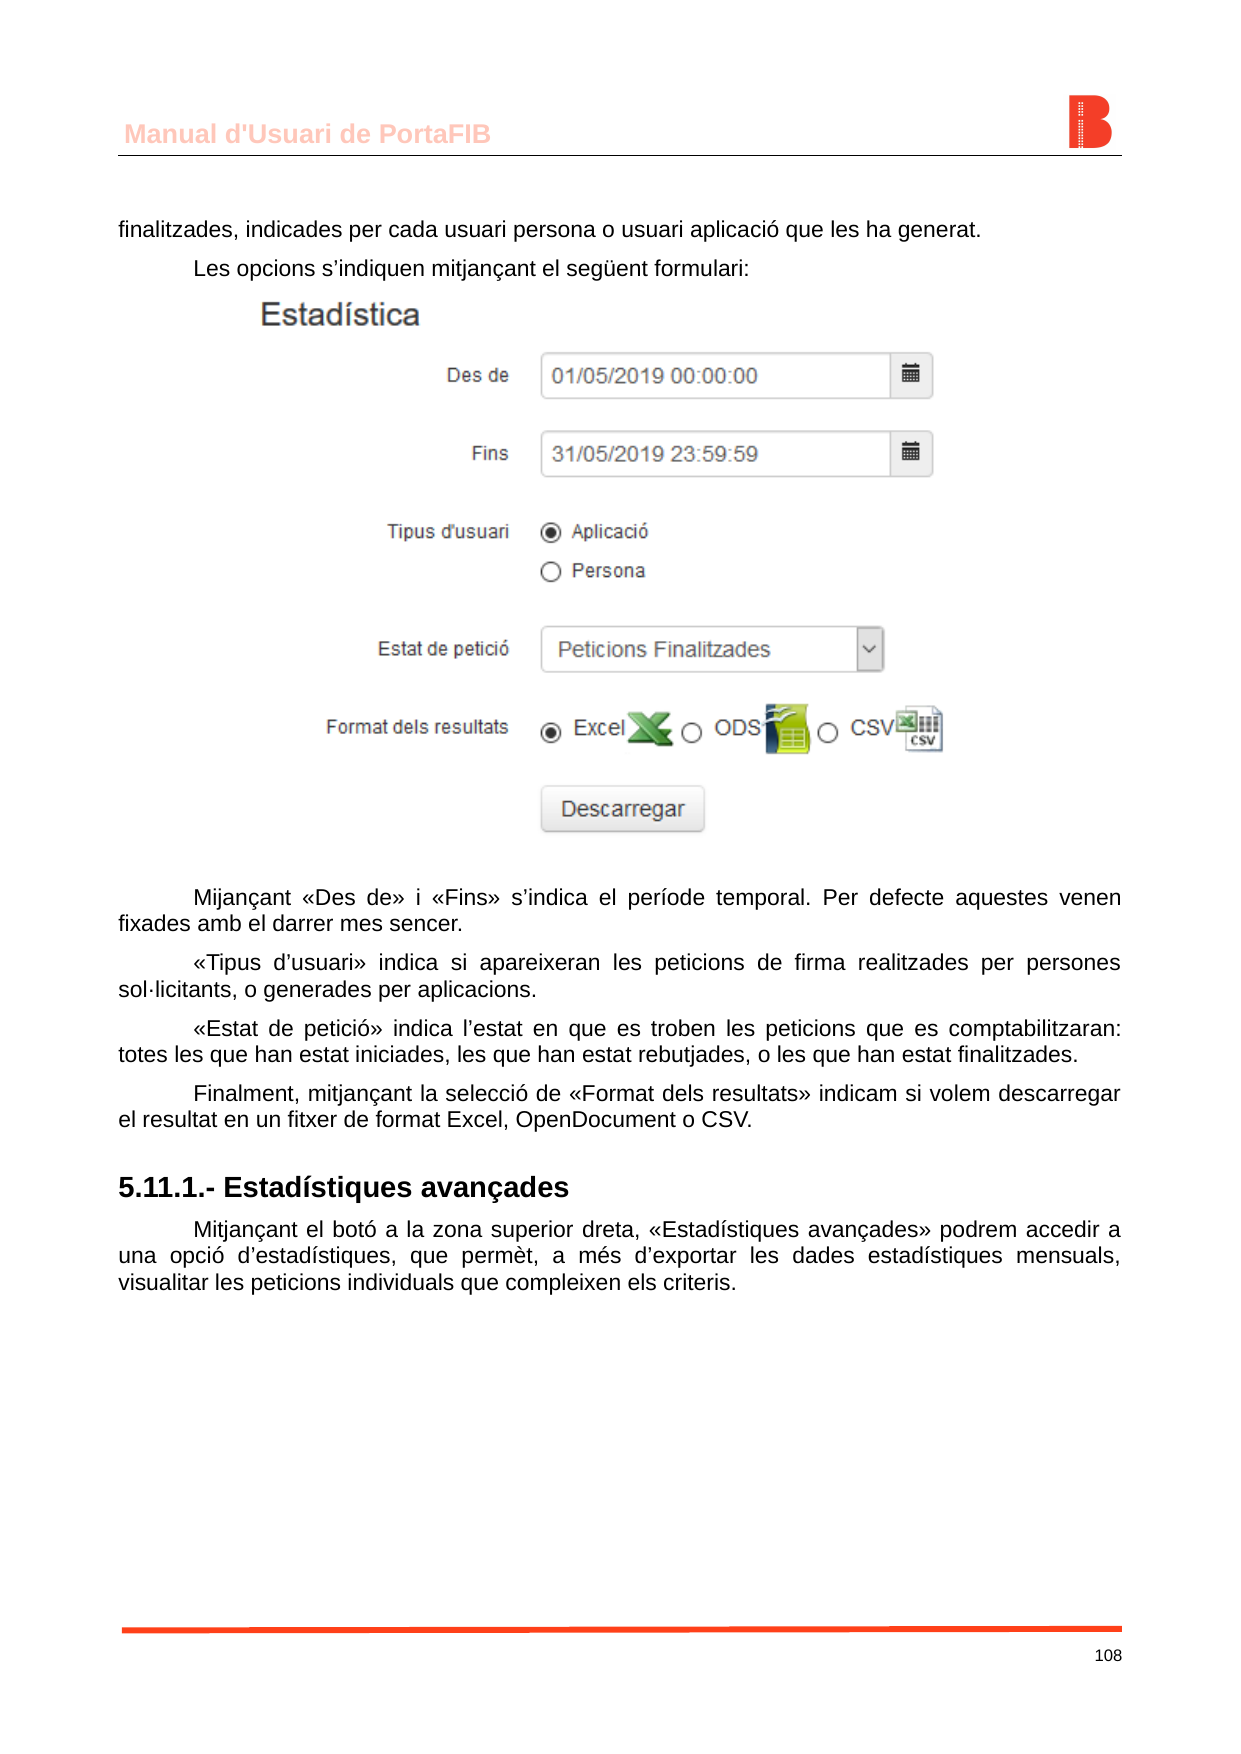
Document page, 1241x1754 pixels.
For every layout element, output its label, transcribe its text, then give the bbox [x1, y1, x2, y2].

subtitle Estadístiques avançades [118, 1170, 1122, 1203]
text «Estat de petició» indica l’estat en que es troben les peticions que es comptabilitzaran: totes les que han estat iniciades, les que han estat rebutjades, o les que han estat finalitzades. [118, 1014, 1122, 1067]
text Mijançant «Des de» i «Fins» s’indica el període temporal. Per defecte aquestes venen fixades amb el darrer mes sencer. [118, 884, 1122, 937]
picture [1063, 94, 1117, 150]
text Mitjançant el botó a la zona superior dreta, «Estadístiques avançades» podrem accedir a una opció d’estadístiques, que permèt, a més d’exportar les dades estadístiques mensuals, visualitar les peticions individuals que compleixen els criteris. [118, 1216, 1122, 1295]
text «Tipus d’usuari» indica si apareixeran les peticions de firma realitzades per persones sol·licitants, o generades per aplicacions. [118, 949, 1122, 1002]
text Les opcions s’indiquen mitjançant el següent formulari: [118, 254, 1122, 281]
picture [250, 293, 990, 884]
text Finalment, mitjançant la selecció de «Format dels resultats» indicam si volem descarregar el resultat en un fitxer de format Excel, OpenDocument o CSV. [118, 1080, 1122, 1132]
text finalitzades, indicades per cada usuari persona o usuari aplicació que les ha generat. [118, 216, 1122, 242]
